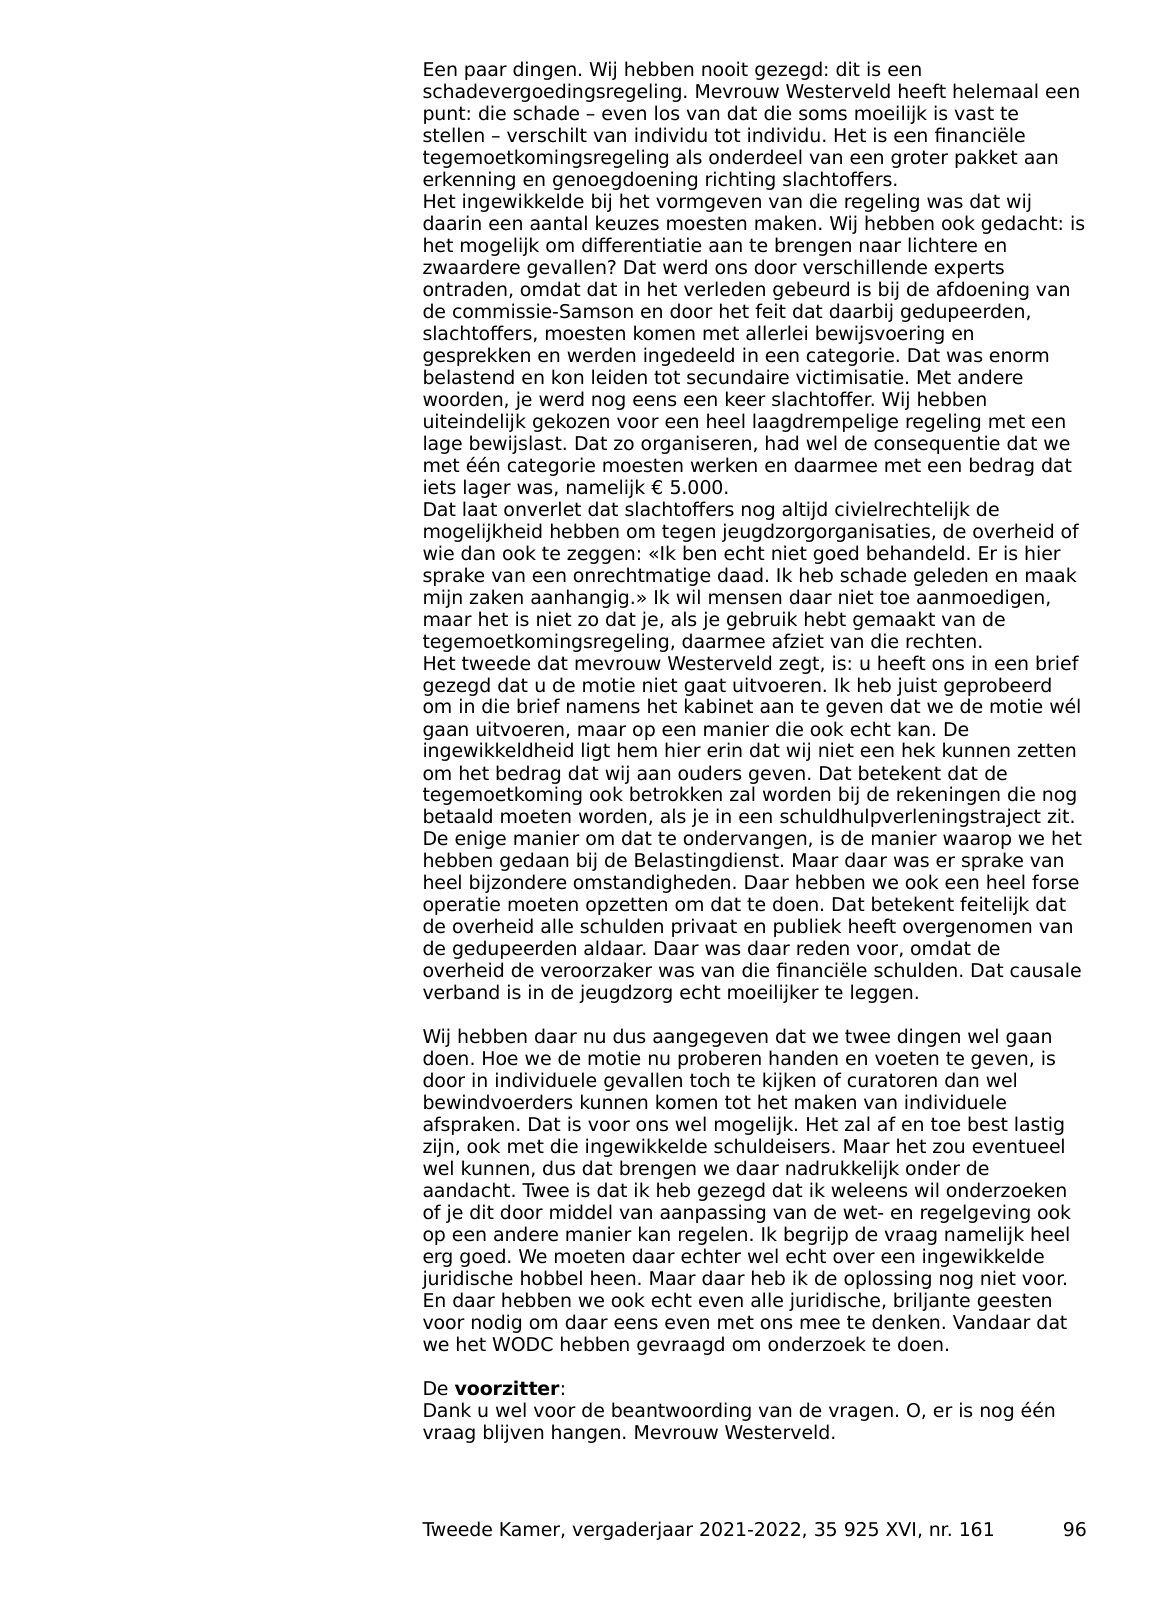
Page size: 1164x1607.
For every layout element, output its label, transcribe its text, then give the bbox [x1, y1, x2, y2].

text Het ingewikkelde bij het vormgeven van die regeling was dat wij daarin een aantal keuzes moesten maken. Wij hebben ook gedacht: is het mogelijk om differentiatie aan te brengen naar lichtere en zwaardere gevallen? Dat werd ons door verschillende experts ontraden, omdat dat in het verleden gebeurd is bij de afdoening van de commissie-Samson en door het feit dat daarbij gedupeerden, slachtoffers, moesten komen met allerlei bewijsvoering en gesprekken en werden ingedeeld in een categorie. Dat was enorm belastend en kon leiden tot secundaire victimisatie. Met andere woorden, je werd nog eens een keer slachtoffer. Wij hebben uiteindelijk gekozen voor een heel laagdrempelige regeling met een lage bewijslast. Dat zo organiseren, had wel de consequentie dat we met één categorie moesten werken en daarmee met een bedrag dat iets lager was, namelijk € 5.000. [422, 191, 1087, 499]
text Dank u wel voor de beantwoording van de vragen. O, er is nog één vraag blijven hangen. Mevrouw Westerveld. [422, 1400, 1087, 1444]
text Het tweede dat mevrouw Westerveld zegt, is: u heeft ons in een brief gezegd dat u de motie niet gaat uitvoeren. Ik heb juist geprobeerd om in die brief namens het kabinet aan te geven dat we de motie wél gaan uitvoeren, maar op een manier die ook echt kan. De ingewikkeldheid ligt hem hier erin dat wij niet een hek kunnen zetten om het bedrag dat wij aan ouders geven. Dat betekent dat de tegemoetkoming ook betrokken zal worden bij de rekeningen die nog betaald moeten worden, als je in een schuldhulpverleningstraject zit. De enige manier om dat te ondervangen, is de manier waarop we het hebben gedaan bij de Belastingdienst. Maar daar was er sprake van heel bijzondere omstandigheden. Daar hebben we ook een heel forse operatie moeten opzetten om dat te doen. Dat betekent feitelijk dat de overheid alle schulden privaat en publiek heeft overgenomen van de gedupeerden aldaar. Daar was daar reden voor, omdat de overheid de veroorzaker was van die financiële schulden. Dat causale verband is in de jeugdzorg echt moeilijker te leggen. [422, 652, 1087, 1004]
text Dat laat onverlet dat slachtoffers nog altijd civielrechtelijk de mogelijkheid hebben om tegen jeugdzorgorganisaties, de overheid of wie dan ook te zeggen: «Ik ben echt niet goed behandeld. Er is hier sprake van een onrechtmatige daad. Ik heb schade geleden en maak mijn zaken aanhangig.» Ik wil mensen daar niet toe aanmoedigen, maar het is niet zo dat je, als je gebruik hebt gemaakt van de tegemoetkomingsregeling, daarmee afziet van die rechten. [422, 499, 1087, 652]
text Een paar dingen. Wij hebben nooit gezegd: dit is een schadevergoedingsregeling. Mevrouw Westerveld heeft helemaal een punt: die schade – even los van dat die soms moeilijk is vast te stellen – verschilt van individu tot individu. Het is een financiële tegemoetkomingsregeling als onderdeel van een groter pakket aan erkenning en genoegdoening richting slachtoffers. [422, 59, 1087, 191]
text Wij hebben daar nu dus aangegeven dat we twee dingen wel gaan doen. Hoe we de motie nu proberen handen en voeten te geven, is door in individuele gevallen toch te kijken of curatoren dan wel bewindvoerders kunnen komen tot het maken van individuele afspraken. Dat is voor ons wel mogelijk. Het zal af en toe best lastig zijn, ook met die ingewikkelde schuldeisers. Maar het zou eventueel wel kunnen, dus dat brengen we daar nadrukkelijk onder de aandacht. Twee is dat ik heb gezegd dat ik weleens wil onderzoeken of je dit door middel van aanpassing van de wet- en regelgeving ook op een andere manier kan regelen. Ik begrijp de vraag namelijk heel erg goed. We moeten daar echter wel echt over een ingewikkelde juridische hobbel heen. Maar daar heb ik de oplossing nog niet voor. En daar hebben we ook echt even alle juridische, briljante geesten voor nodig om daar eens even met ons mee te denken. Vandaar dat we het WODC hebben gevraagd om onderzoek te doen. [422, 1026, 1087, 1356]
text De voorzitter: [422, 1378, 1087, 1400]
